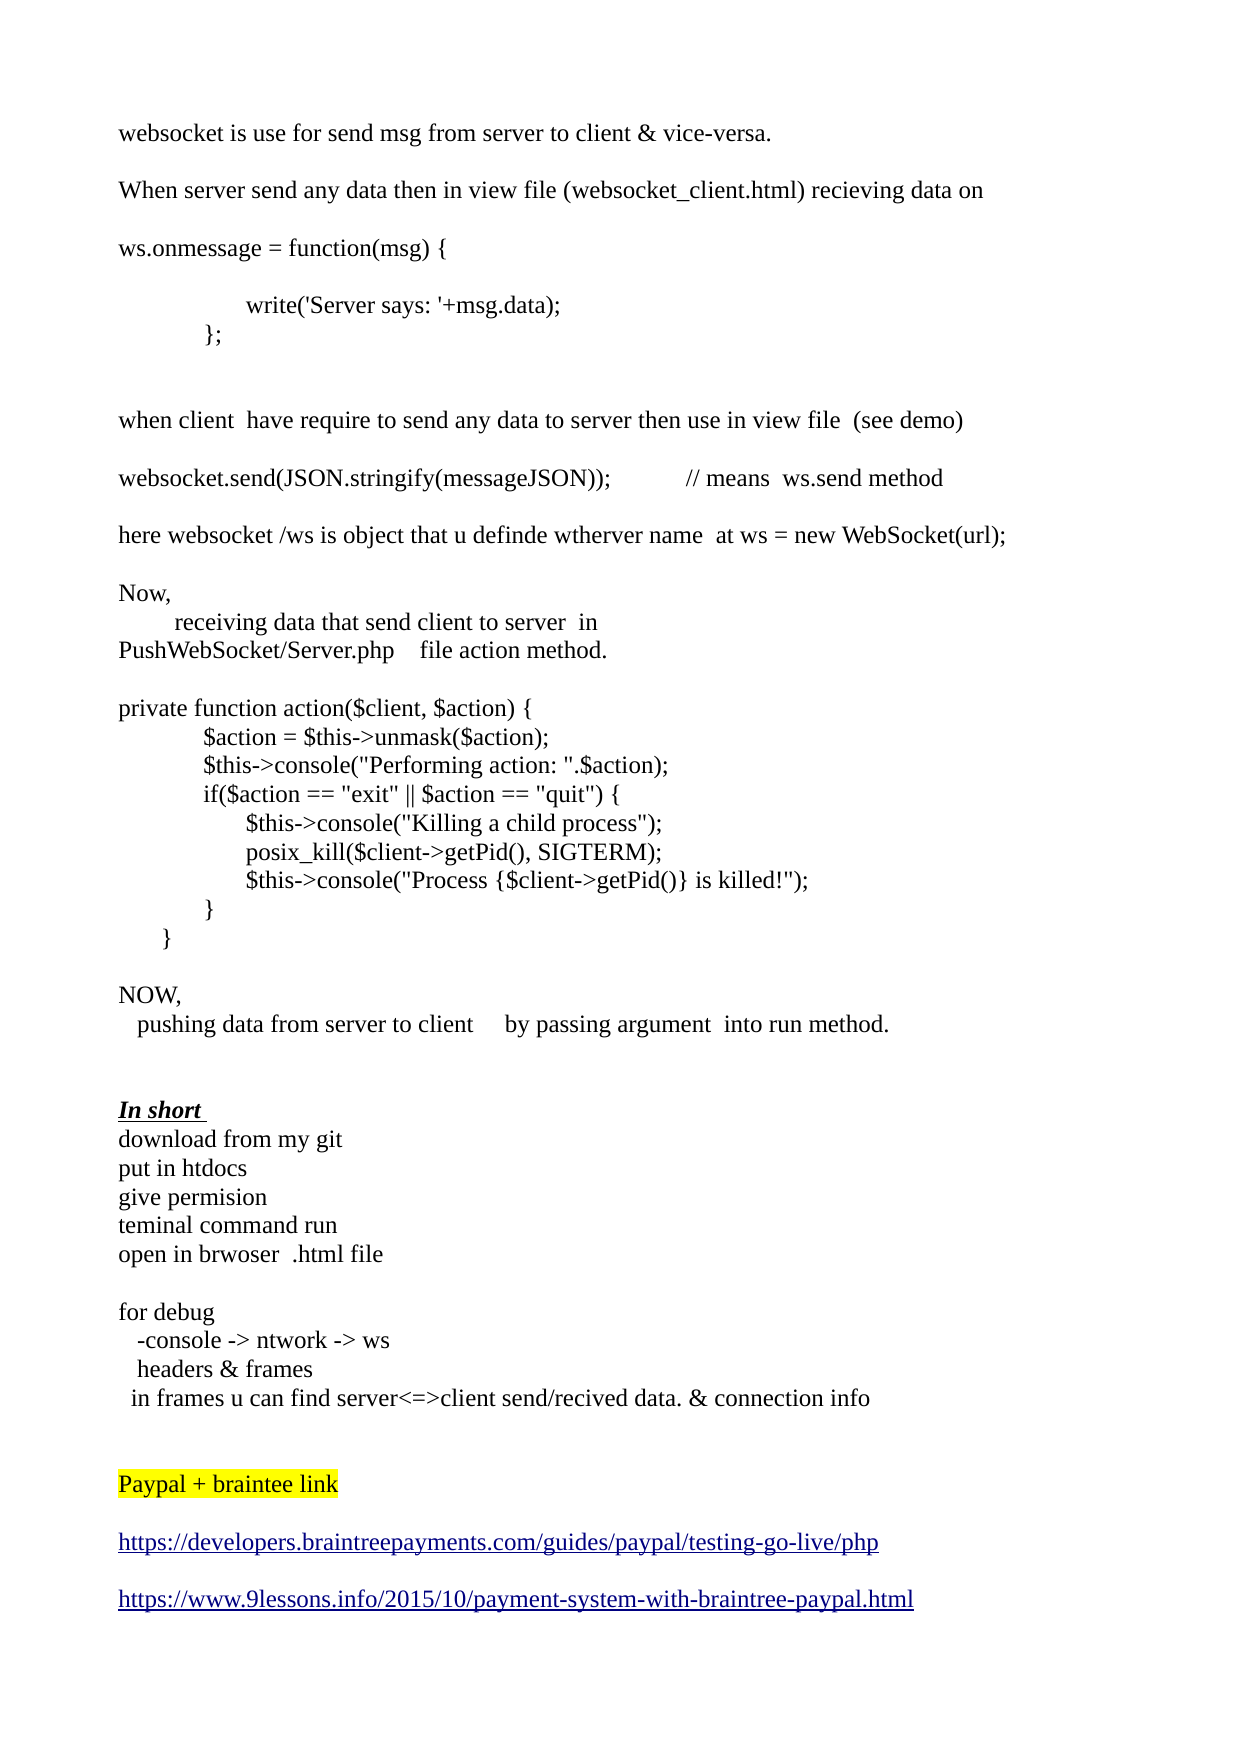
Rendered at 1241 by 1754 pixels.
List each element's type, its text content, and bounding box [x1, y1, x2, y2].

text https://developers.braintreepayments.com/guides/paypal/testing-go-live/php [118, 1527, 1122, 1556]
text give permision [118, 1182, 1122, 1211]
text put in htdocs [118, 1153, 1122, 1182]
text for debug [118, 1297, 1122, 1326]
text ws.onmessage = function(msg) { [118, 233, 1122, 262]
text Paypal + braintee link [118, 1469, 1122, 1498]
text } [118, 923, 1122, 952]
text download from my git [118, 1124, 1122, 1153]
text $this->console("Killing a child process"); [118, 808, 1122, 837]
text -console -> ntwork -> ws [118, 1326, 1122, 1354]
text pushing data from server to client by passing argument into run method. [118, 1009, 1122, 1038]
text private function action($client, $action) { [118, 693, 1122, 722]
text websocket is use for send msg from server to client & vice-versa. [118, 118, 1122, 147]
text headers & frames [118, 1354, 1122, 1383]
text $this->console("Process {$client->getPid()} is killed!"); [118, 866, 1122, 894]
text write('Server says: '+msg.data); [118, 291, 1122, 319]
text teminal command run [118, 1211, 1122, 1239]
text When server send any data then in view file (websocket_client.html) recieving data on [118, 176, 1122, 204]
text posix_kill($client->getPid(), SIGTERM); [118, 837, 1122, 866]
text $this->console("Performing action: ".$action); [118, 751, 1122, 779]
text $action = $this->unmask($action); [118, 722, 1122, 751]
text when client have require to send any data to server then use in view file (see demo) [118, 406, 1122, 434]
text In short [118, 1096, 1122, 1124]
text }; [118, 319, 1122, 348]
text Now, [118, 578, 1122, 607]
text NOW, [118, 981, 1122, 1009]
text in frames u can find server<=>client send/recived data. & connection info [118, 1383, 1122, 1412]
text receiving data that send client to server in [118, 607, 1122, 636]
text } [118, 894, 1122, 923]
text https://www.9lessons.info/2015/10/payment-system-with-braintree-paypal.html [118, 1584, 1122, 1613]
text open in brwoser .html file [118, 1239, 1122, 1268]
text here websocket /ws is object that u definde wtherver name at ws = new WebSocket(url); [118, 521, 1122, 549]
text PushWebSocket/Server.php file action method. [118, 636, 1122, 664]
text websocket.send(JSON.stringify(messageJSON)); // means ws.send method [118, 463, 1122, 492]
text if($action == "exit" || $action == "quit") { [118, 779, 1122, 808]
